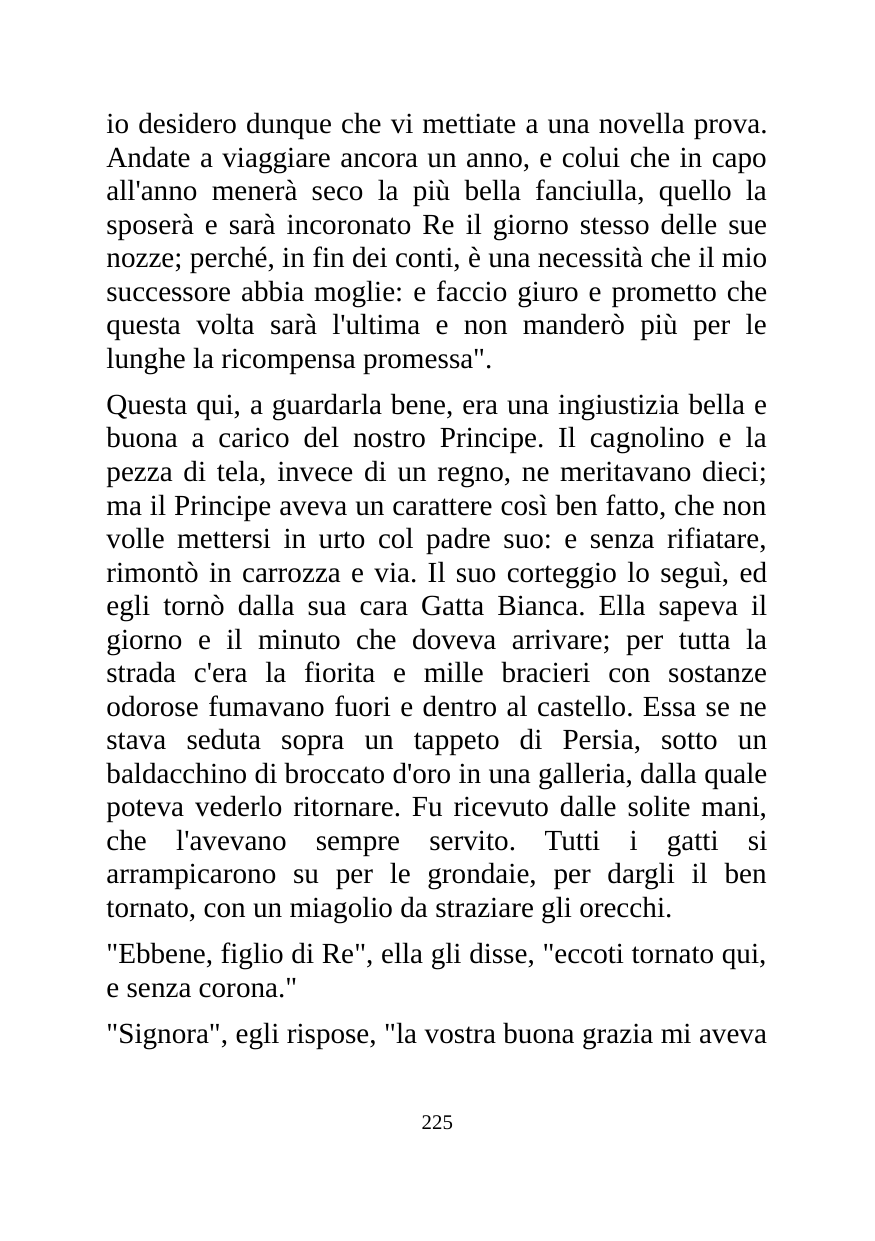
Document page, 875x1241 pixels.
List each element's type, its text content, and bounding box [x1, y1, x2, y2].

text Questa qui, a guardarla bene, era una ingiustizia bella e buona a carico del nostro Principe. Il cagnolino e la pezza di tela, invece di un regno, ne meritavano dieci; ma il Principe aveva un carattere così ben fatto, che non volle mettersi in urto col padre suo: e senza rifiatare, rimontò in carrozza e via. Il suo corteggio lo seguì, ed egli tornò dalla sua cara Gatta Bianca. Ella sapeva il giorno e il minuto che doveva arrivare; per tutta la strada c'era la fiorita e mille bracieri con sostanze odorose fumavano fuori e dentro al castello. Essa se ne stava seduta sopra un tappeto di Persia, sotto un baldacchino di broccato d'oro in una galleria, dalla quale poteva vederlo ritornare. Fu ricevuto dalle solite mani, che l'avevano sempre servito. Tutti i gatti si arrampicarono su per le grondaie, per dargli il ben tornato, con un miagolio da straziare gli orecchi. [106, 387, 768, 924]
text "Signora", egli rispose, "la vostra buona grazia mi aveva [106, 1016, 768, 1049]
text io desidero dunque che vi mettiate a una novella prova. Andate a viaggiare ancora un anno, e colui che in capo all'anno menerà seco la più bella fanciulla, quello la sposerà e sarà incoronato Re il giorno stesso delle sue nozze; perché, in fin dei conti, è una necessità che il mio successore abbia moglie: e faccio giuro e prometto che questa volta sarà l'ultima e non manderò più per le lunghe la ricompensa promessa". [106, 106, 768, 374]
text "Ebbene, figlio di Re", ella gli disse, "eccoti tornato qui, e senza corona." [106, 936, 768, 1003]
